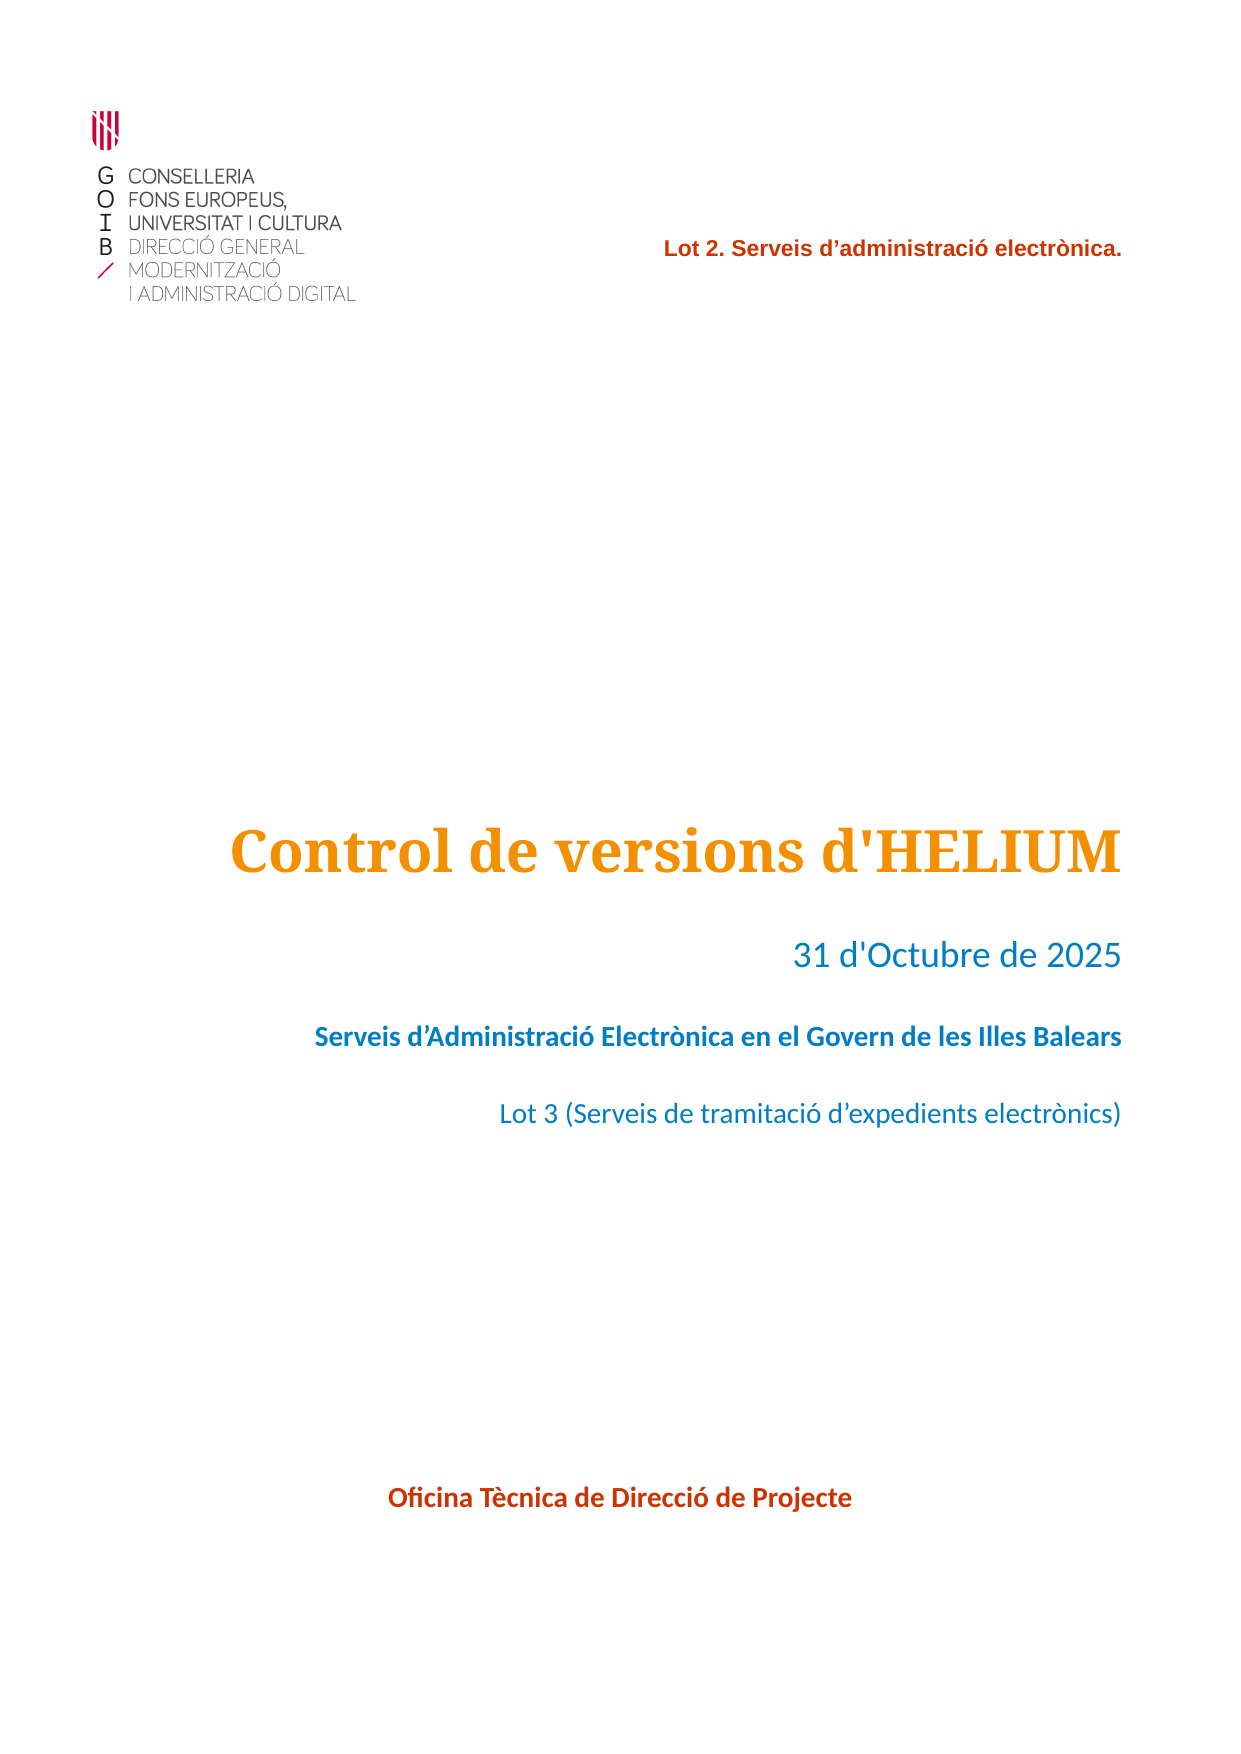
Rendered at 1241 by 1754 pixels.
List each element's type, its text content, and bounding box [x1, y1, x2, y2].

text Lot 3 (Serveis de tramitació d’expedients electrònics) [118, 1095, 1122, 1130]
text Serveis d’Administració Electrònica en el Govern de les Illes Balears [118, 1018, 1122, 1053]
text 31 d'Octubre de 2025 [118, 931, 1122, 977]
text Oficina Tècnica de Direcció de Projecte [118, 1479, 1122, 1515]
text Control de versions d'HELIUM [118, 810, 1122, 889]
picture [77, 98, 371, 314]
text Lot 2. Serveis d’administració electrònica. [371, 232, 1122, 263]
